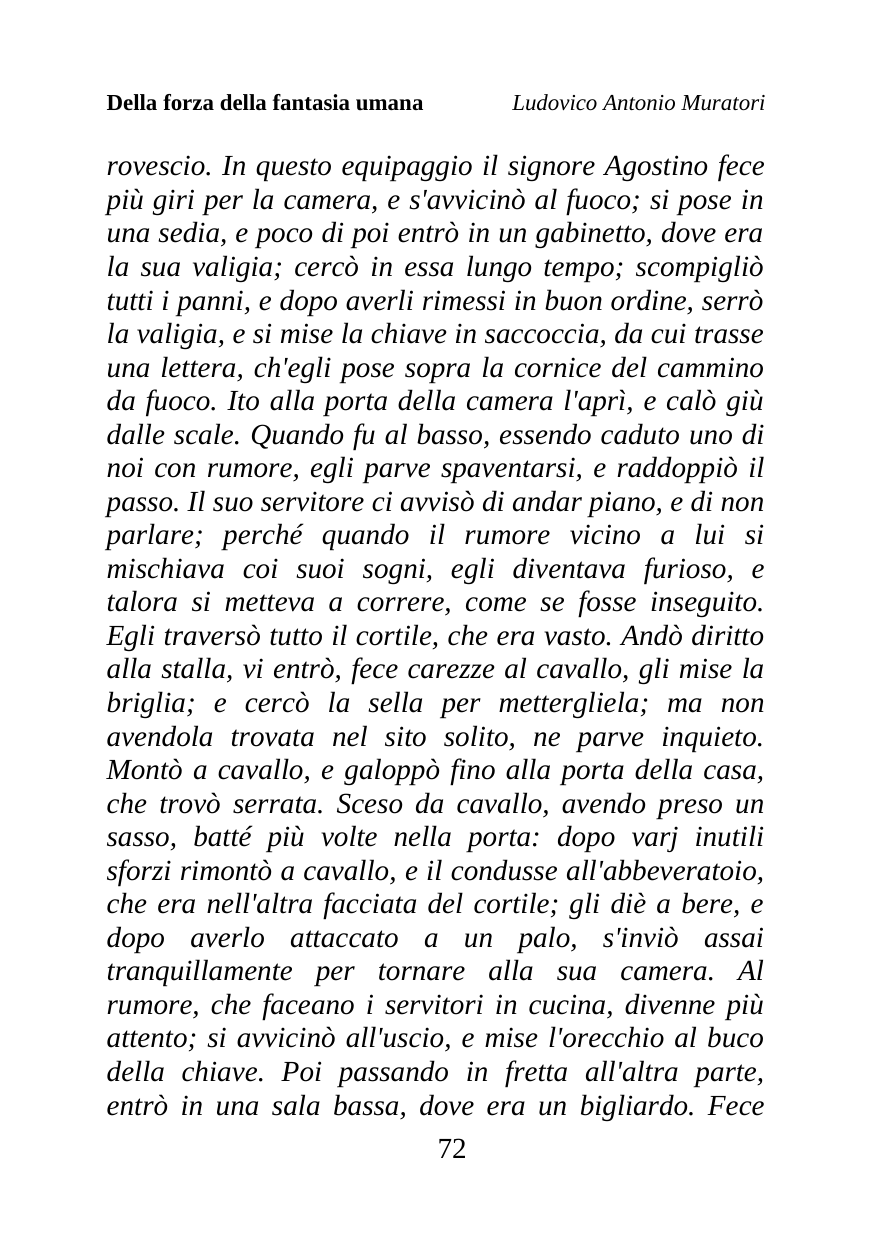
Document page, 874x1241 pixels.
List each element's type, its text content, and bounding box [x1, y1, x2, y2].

text rovescio. In questo equipaggio il signore Agostino fece più giri per la camera, e s'avvicinò al fuoco; si pose in una sedia, e poco di poi entrò in un gabinetto, dove era la sua valigia; cercò in essa lungo tempo; scompigliò tutti i panni, e dopo averli rimessi in buon ordine, serrò la valigia, e si mise la chiave in saccoccia, da cui trasse una lettera, ch'egli pose sopra la cornice del cammino da fuoco. Ito alla porta della camera l'aprì, e calò giù dalle scale. Quando fu al basso, essendo caduto uno di noi con rumore, egli parve spaventarsi, e raddoppiò il passo. Il suo servitore ci avvisò di andar piano, e di non parlare; perché quando il rumore vicino a lui si mischiava coi suoi sogni, egli diventava furioso, e talora si metteva a correre, come se fosse inseguito. Egli traversò tutto il cortile, che era vasto. Andò diritto alla stalla, vi entrò, fece carezze al cavallo, gli mise la briglia; e cercò la sella per mettergliela; ma non avendola trovata nel sito solito, ne parve inquieto. Montò a cavallo, e galoppò fino alla porta della casa, che trovò serrata. Sceso da cavallo, avendo preso un sasso, batté più volte nella porta: dopo varj inutili sforzi rimontò a cavallo, e il condusse all'abbeveratoio, che era nell'altra facciata del cortile; gli diè a bere, e dopo averlo attaccato a un palo, s'inviò assai tranquillamente per tornare alla sua camera. Al rumore, che faceano i servitori in cucina, divenne più attento; si avvicinò all'uscio, e mise l'orecchio al buco della chiave. Poi passando in fretta all'altra parte, entrò in una sala bassa, dove era un bigliardo. Fece [106, 148, 768, 1121]
